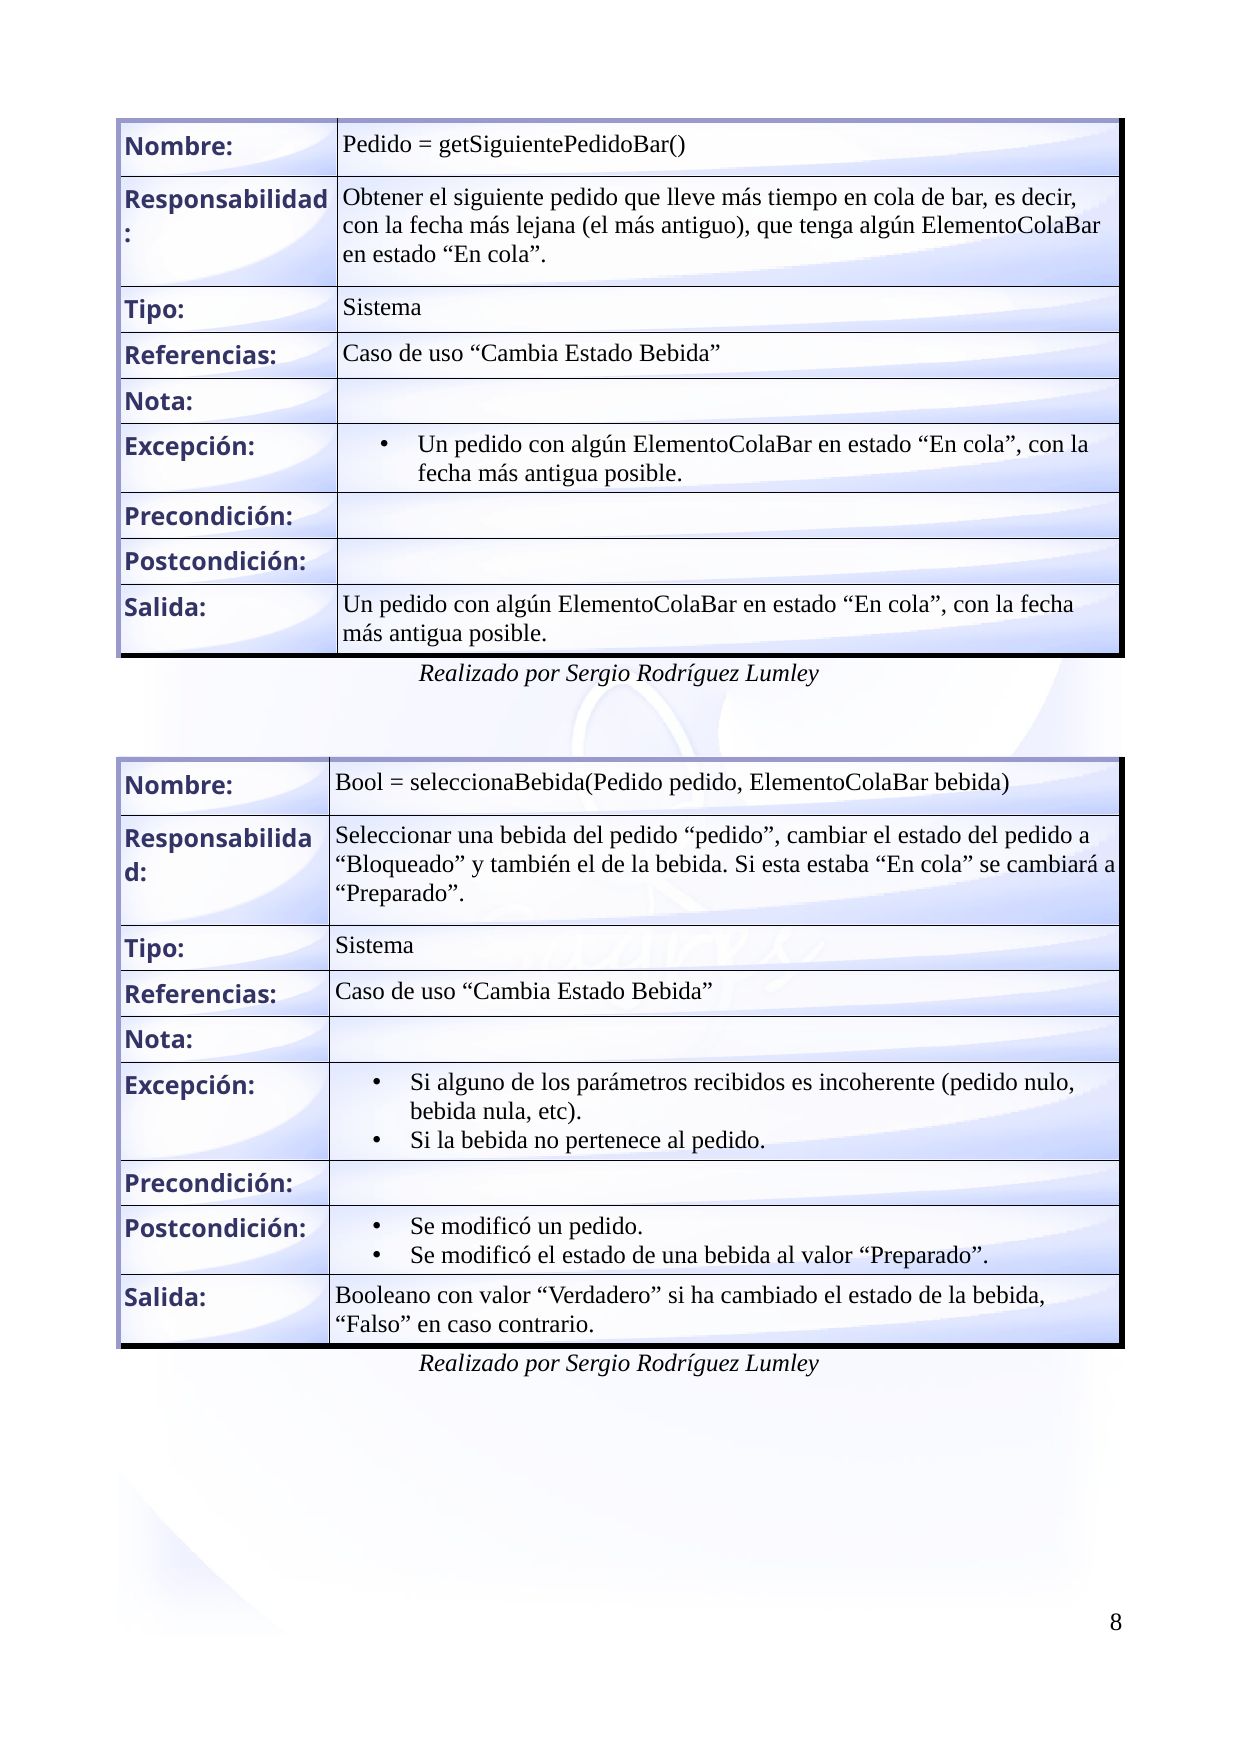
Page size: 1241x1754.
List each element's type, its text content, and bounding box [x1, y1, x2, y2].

table_cell Excepción: [121, 424, 337, 492]
table_header Bool = seleccionaBebida(Pedido pedido, ElementoColaBar bebida) [330, 762, 1119, 814]
table_cell Tipo: [121, 287, 337, 332]
picture [118, 1377, 1122, 1636]
table_cell Excepción: [121, 1063, 329, 1159]
table_cell Precondición: [121, 1161, 329, 1205]
text Realizado por Sergio Rodríguez Lumley [118, 658, 1122, 687]
table_cell Seleccionar una bebida del pedido “pedido”, cambiar el estado del pedido a “Bloqueado” y también el de la bebida. Si esta estaba “En cola” se cambiará a “Preparado”. [330, 816, 1119, 925]
table_cell Nota: [121, 379, 337, 423]
table_cell Obtener el siguiente pedido que lleve más tiempo en cola de bar, es decir, con la fecha más lejana (el más antiguo), que tenga algún ElementoColaBar en estado “En cola”. [338, 177, 1119, 286]
table_cell Referencias: [121, 333, 337, 378]
table_cell [338, 493, 1119, 538]
table_cell Tipo: [121, 926, 329, 970]
table_cell Responsabilidad: [121, 816, 329, 925]
table_cell [330, 1017, 1119, 1062]
table_cell Un pedido con algún ElementoColaBar en estado “En cola”, con la fecha más antigua posible. [338, 585, 1119, 653]
table_cell Precondición: [121, 493, 337, 538]
picture [118, 687, 1122, 757]
table_header Nombre: [121, 762, 329, 814]
table_header Nombre: [121, 123, 337, 176]
table_cell Referencias: [121, 971, 329, 1016]
text Realizado por Sergio Rodríguez Lumley [118, 1349, 1122, 1377]
table_cell Postcondición: [121, 1206, 329, 1274]
table_cell [338, 379, 1119, 423]
table_cell Responsabilidad: [121, 177, 337, 286]
table_cell Si alguno de los parámetros recibidos es incoherente (pedido nulo, bebida nula, etc). Si la bebida no pertenece al pedido. [330, 1063, 1119, 1159]
table_cell Salida: [121, 1275, 329, 1343]
table_cell Caso de uso “Cambia Estado Bebida” [330, 971, 1119, 1016]
table_cell Se modificó un pedido. Se modificó el estado de una bebida al valor “Preparado”. [330, 1206, 1119, 1274]
table_cell [338, 539, 1119, 583]
table_cell Caso de uso “Cambia Estado Bebida” [338, 333, 1119, 378]
table_cell Postcondición: [121, 539, 337, 583]
table_cell Salida: [121, 585, 337, 653]
table_cell Sistema [330, 926, 1119, 970]
table_cell Un pedido con algún ElementoColaBar en estado “En cola”, con la fecha más antigua posible. [338, 424, 1119, 492]
table_cell Sistema [338, 287, 1119, 332]
table_cell [330, 1161, 1119, 1205]
table_header Pedido = getSiguientePedidoBar() [338, 123, 1119, 176]
table_cell Nota: [121, 1017, 329, 1062]
table_cell Booleano con valor “Verdadero” si ha cambiado el estado de la bebida, “Falso” en caso contrario. [330, 1275, 1119, 1343]
